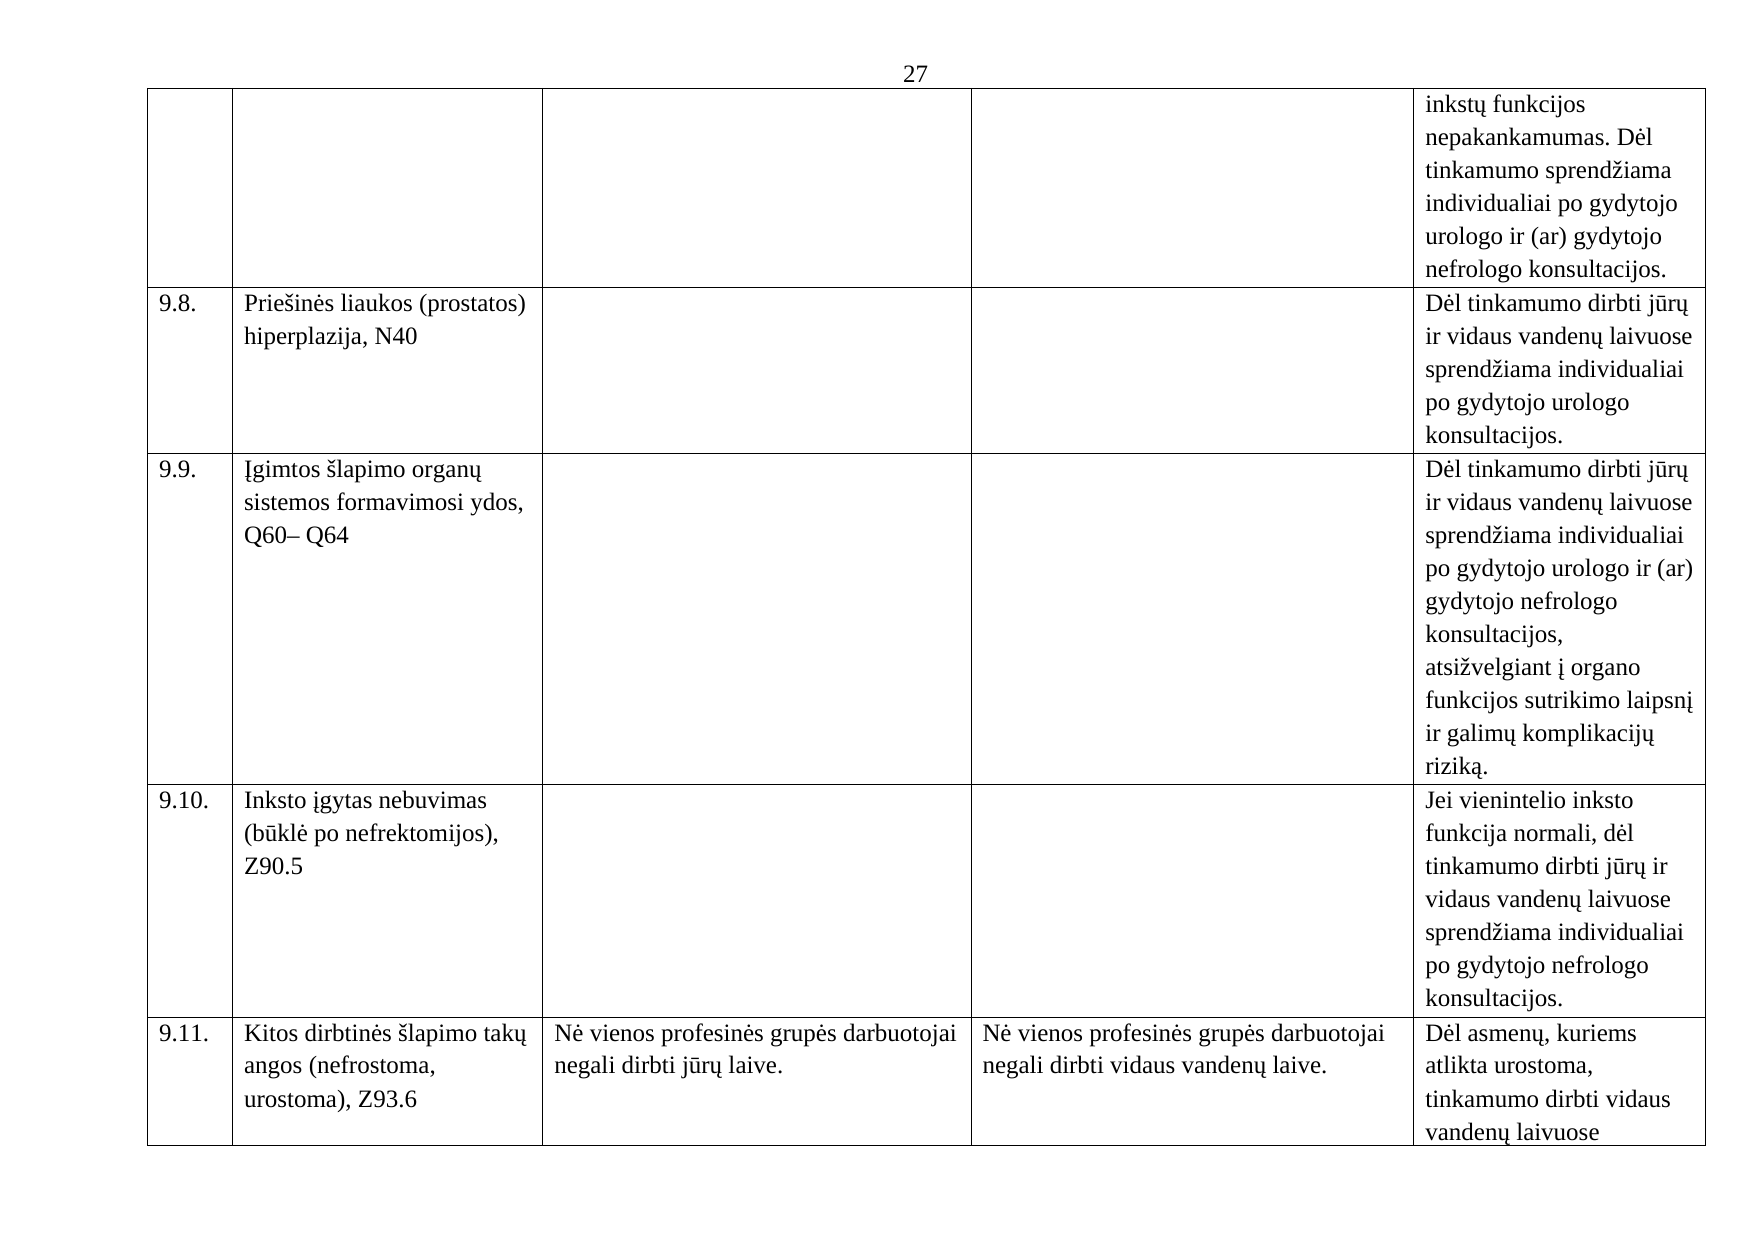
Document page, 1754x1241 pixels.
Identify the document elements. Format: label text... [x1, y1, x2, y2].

table_cell 9.8. [148, 288, 232, 453]
table_cell 9.10. [148, 785, 232, 1017]
table_cell Dėl tinkamumo dirbti jūrų ir vidaus vandenų laivuose sprendžiama individualiai po gydytojo urologo ir (ar) gydytojo nefrologo konsultacijos, atsižvelgiant į organo funkcijos sutrikimo laipsnį ir galimų komplikacijų riziką. [1414, 454, 1705, 784]
table_cell Priešinės liaukos (prostatos) hiperplazija, N40 [233, 288, 542, 453]
table_cell [972, 454, 1413, 784]
table_cell Jei vienintelio inksto funkcija normali, dėl tinkamumo dirbti jūrų ir vidaus vandenų laivuose sprendžiama individualiai po gydytojo nefrologo konsultacijos. [1414, 785, 1705, 1017]
table_cell Dėl tinkamumo dirbti jūrų ir vidaus vandenų laivuose sprendžiama individualiai po gydytojo urologo konsultacijos. [1414, 288, 1705, 453]
table_cell Įgimtos šlapimo organų sistemos formavimosi ydos, Q60– Q64 [233, 454, 542, 784]
table_cell Kitos dirbtinės šlapimo takų angos (nefrostoma, urostoma), Z93.6 [233, 1018, 542, 1145]
table_cell Inksto įgytas nebuvimas (būklė po nefrektomijos), Z90.5 [233, 785, 542, 1017]
table_cell [148, 89, 232, 287]
table_cell [543, 454, 971, 784]
table_cell [972, 89, 1413, 287]
table_cell inkstų funkcijos nepakankamumas. Dėl tinkamumo sprendžiama individualiai po gydytojo urologo ir (ar) gydytojo nefrologo konsultacijos. [1414, 89, 1705, 287]
table_cell [233, 89, 542, 287]
table_cell [543, 785, 971, 1017]
table_cell [972, 288, 1413, 453]
table_cell Nė vienos profesinės grupės darbuotojai negali dirbti vidaus vandenų laive. [972, 1018, 1413, 1145]
table_cell [972, 785, 1413, 1017]
table_cell Nė vienos profesinės grupės darbuotojai negali dirbti jūrų laive. [543, 1018, 971, 1145]
table_cell [543, 89, 971, 287]
table_cell 9.9. [148, 454, 232, 784]
table_cell Dėl asmenų, kuriems atlikta urostoma, tinkamumo dirbti vidaus vandenų laivuose [1414, 1018, 1705, 1145]
table_cell 9.11. [148, 1018, 232, 1145]
table_cell [543, 288, 971, 453]
